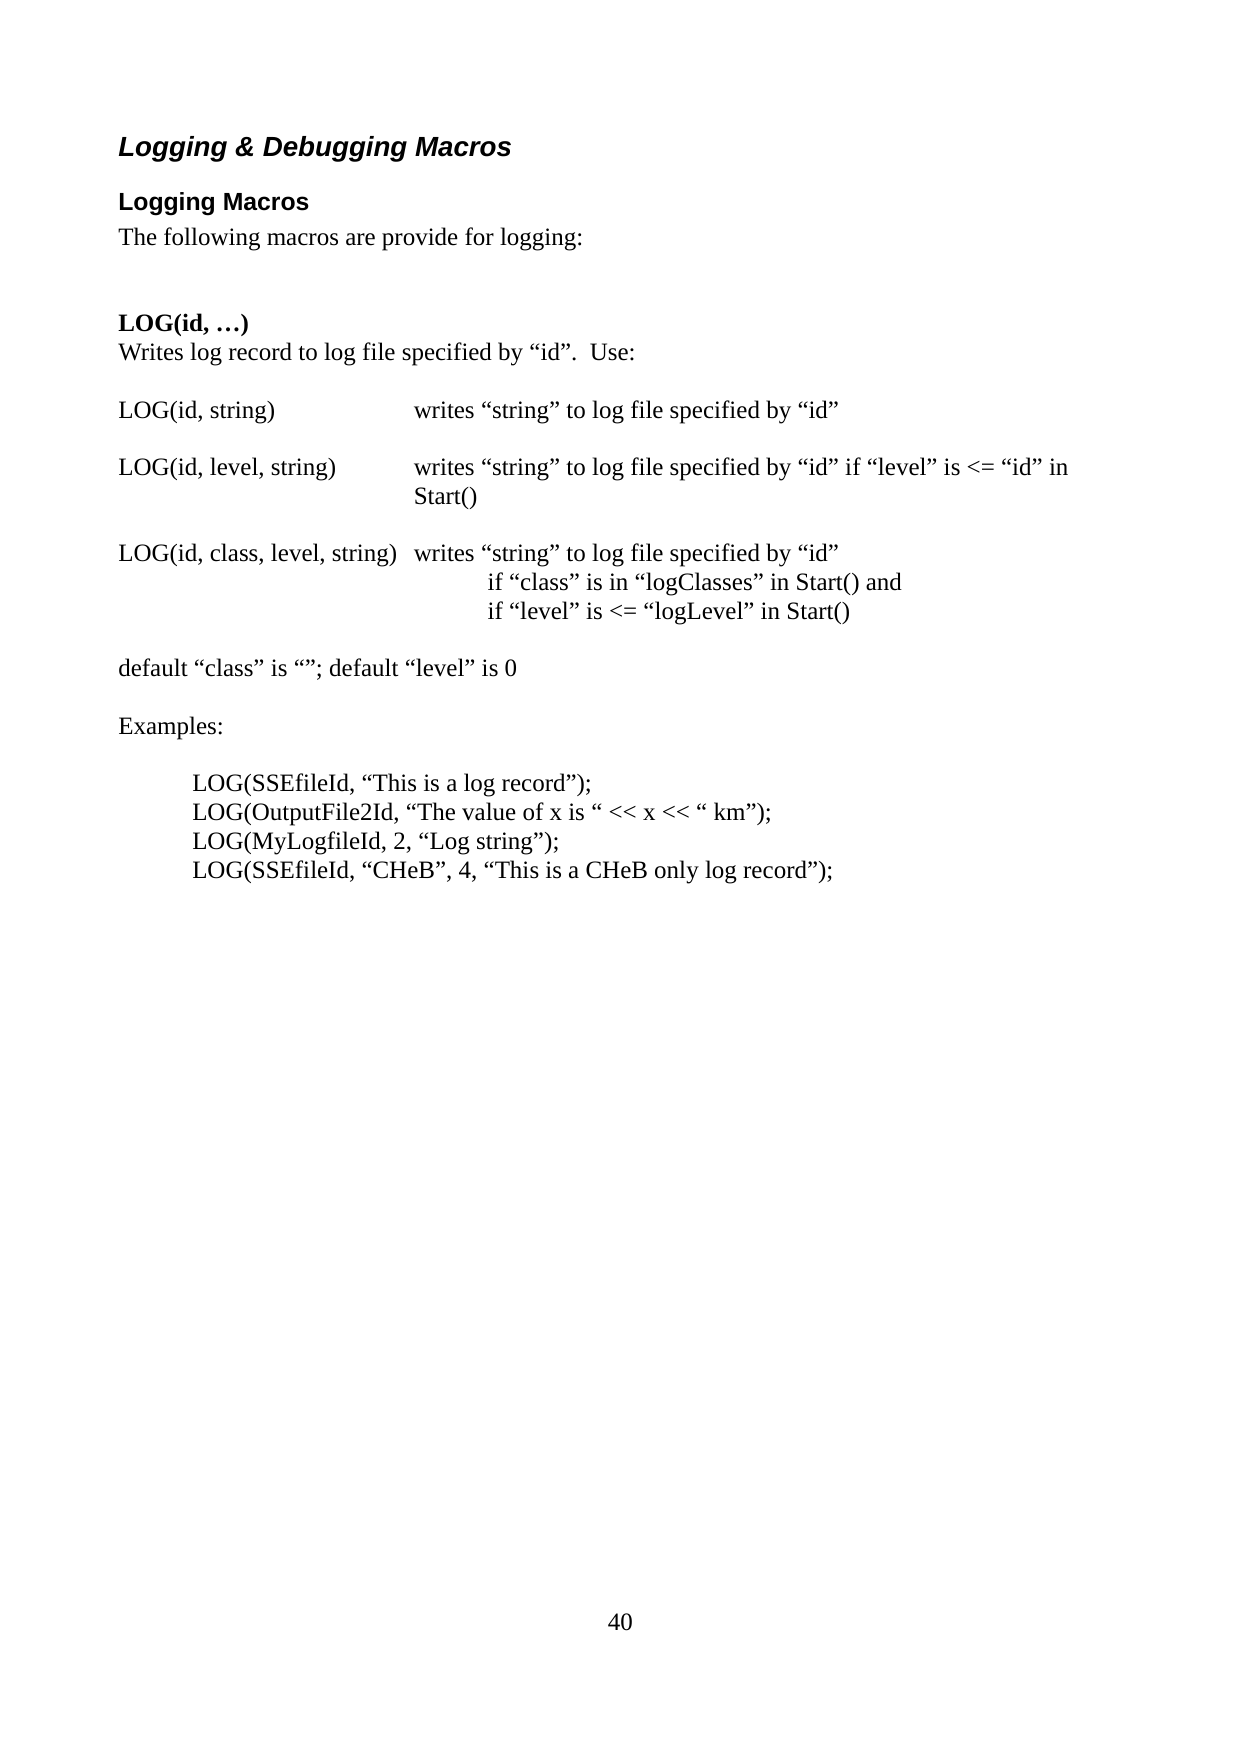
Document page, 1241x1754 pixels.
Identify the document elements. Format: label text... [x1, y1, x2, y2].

text LOG(id, string) writes “string” to log file specified by “id” [118, 395, 1122, 423]
text LOG(id, level, string) writes “string” to log file specified by “id” if “level” is <= “id” in Start() [118, 452, 1122, 510]
text LOG(id, class, level, string) writes “string” to log file specified by “id” [118, 538, 1122, 567]
text if “level” is <= “logLevel” in Start() [118, 596, 1122, 625]
text LOG(MyLogfileId, 2, “Log string”); [118, 826, 1122, 855]
text LOG(id, …) [118, 308, 1122, 337]
text LOG(SSEfileId, “This is a log record”); [118, 768, 1122, 797]
text LOG(OutputFile2Id, “The value of x is “ << x << “ km”); [118, 797, 1122, 826]
text LOG(SSEfileId, “CHeB”, 4, “This is a CHeB only log record”); [118, 855, 1122, 883]
text Examples: [118, 711, 1122, 740]
subtitle Logging Macros [118, 187, 1122, 216]
text default “class” is “”; default “level” is 0 [118, 653, 1122, 682]
subtitle Logging & Debugging Macros [118, 131, 1122, 162]
text if “class” is in “logClasses” in Start() and [118, 567, 1122, 596]
text Writes log record to log file specified by “id”. Use: [118, 337, 1122, 366]
text The following macros are provide for logging: [118, 222, 1122, 251]
